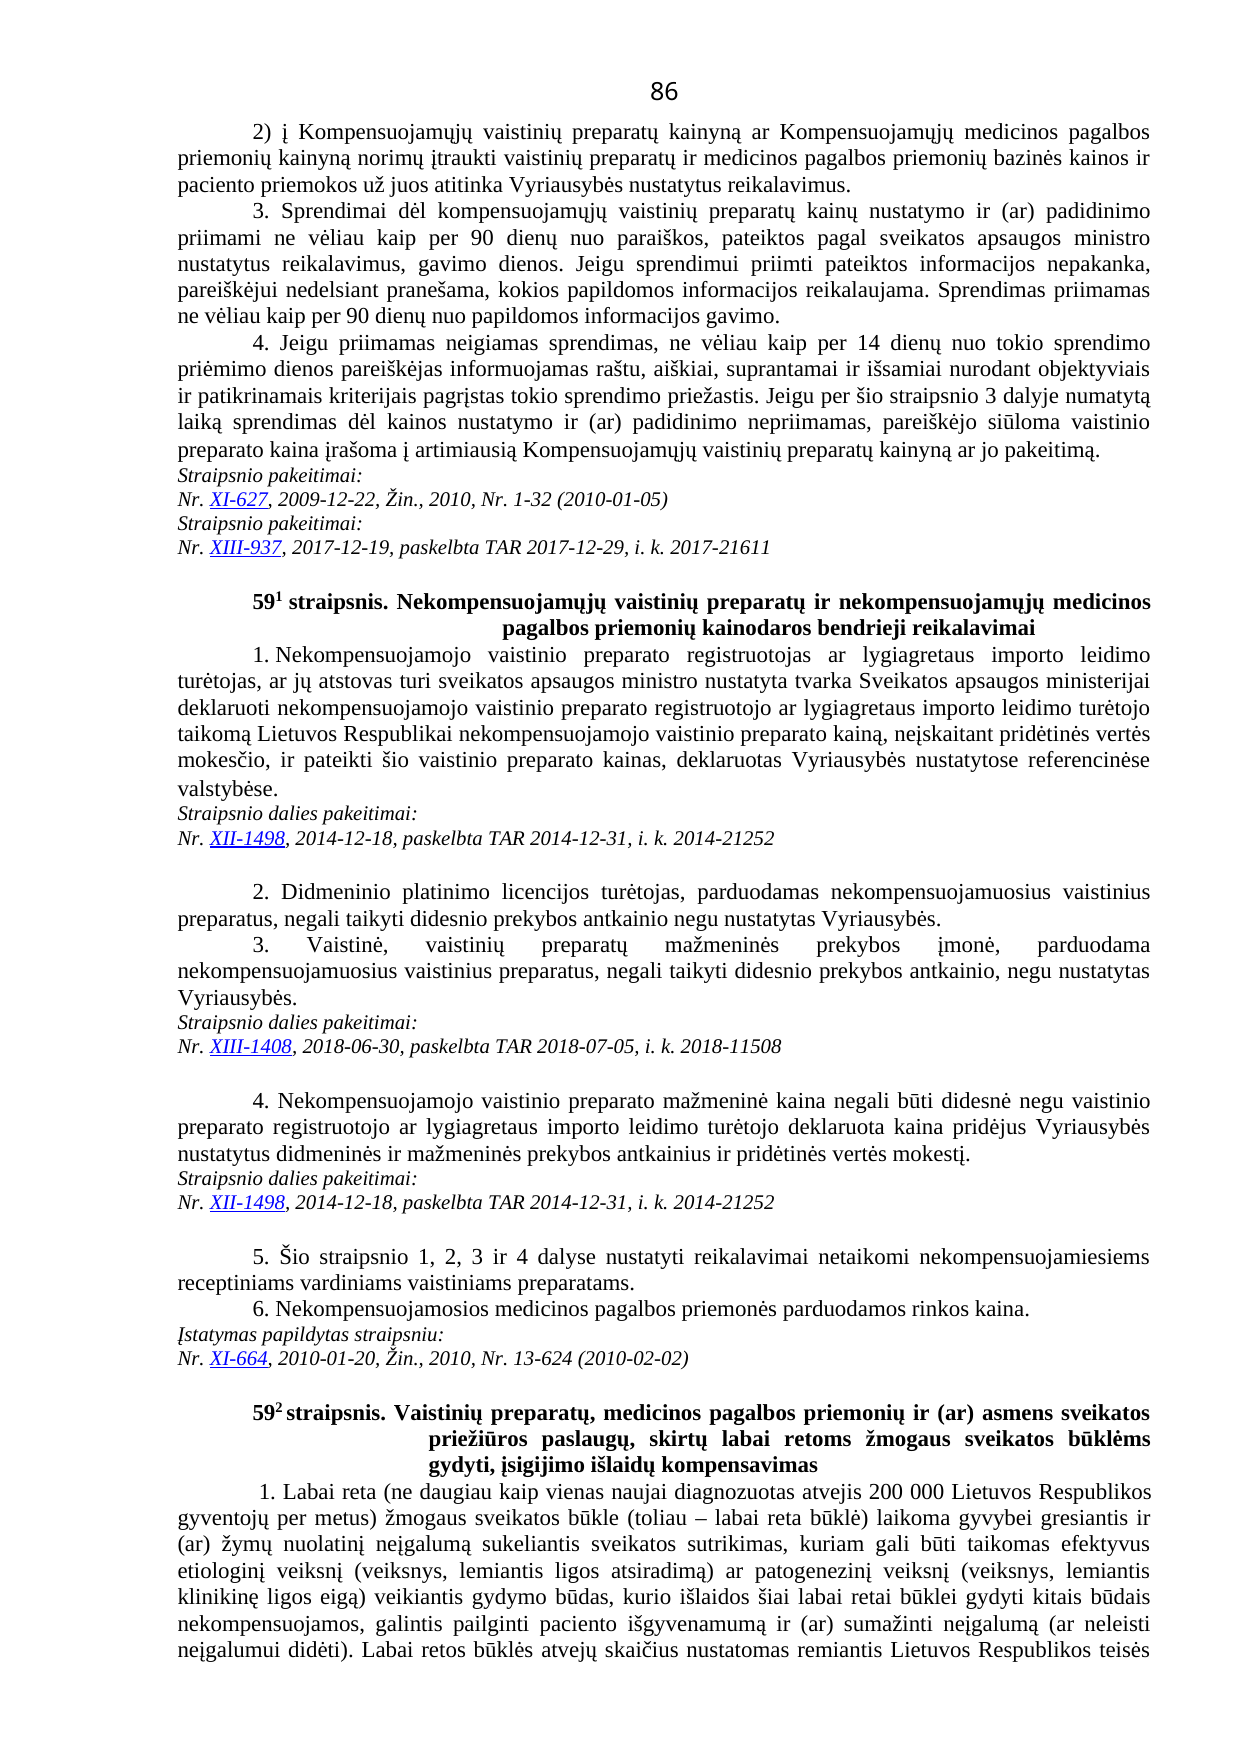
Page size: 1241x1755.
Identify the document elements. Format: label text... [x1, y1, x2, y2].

subtitle 2. Didmeninio platinimo licencijos turėtojas, parduodamas nekompensuojamuosius vaistinius preparatus, negali taikyti didesnio prekybos antkainio negu nustatytas Vyriausybės. [177, 878, 1152, 931]
text Nr. XII-1498, 2014-12-18, paskelbta TAR 2014-12-31, i. k. 2014-21252 [177, 825, 1152, 849]
text Nr. XIII-937, 2017-12-19, paskelbta TAR 2017-12-29, i. k. 2017-21611 [177, 535, 1152, 559]
text Straipsnio dalies pakeitimai: [177, 801, 1152, 825]
subtitle 591 straipsnis. Nekompensuojamųjų vaistinių preparatų ir nekompensuojamųjų medicinos pagalbos priemonių kainodaros bendrieji reikalavimai [252, 588, 1152, 641]
text 4. Jeigu priimamas neigiamas sprendimas, ne vėliau kaip per 14 dienų nuo tokio sprendimo priėmimo dienos pareiškėjas informuojamas raštu, aiškiai, suprantamai ir išsamiai nurodant objektyviais ir patikrinamais kriterijais pagrįstas tokio sprendimo priežastis. Jeigu per šio straipsnio 3 dalyje numatytą laiką sprendimas dėl kainos nustatymo ir (ar) padidinimo nepriimamas, pareiškėjo siūloma vaistinio preparato kaina įrašoma į artimiausią Kompensuojamųjų vaistinių preparatų kainyną ar jo pakeitimą. [177, 329, 1152, 463]
text 3. Vaistinė, vaistinių preparatų mažmeninės prekybos įmonė, parduodama nekompensuojamuosius vaistinius preparatus, negali taikyti didesnio prekybos antkainio, negu nustatytas Vyriausybės. [177, 931, 1152, 1010]
text Įstatymas papildytas straipsniu: [177, 1322, 1152, 1346]
text 2) į Kompensuojamųjų vaistinių preparatų kainyną ar Kompensuojamųjų medicinos pagalbos priemonių kainyną norimų įtraukti vaistinių preparatų ir medicinos pagalbos priemonių bazinės kainos ir paciento priemokos už juos atitinka Vyriausybės nustatytus reikalavimus. [177, 118, 1152, 197]
text Nr. XI-627, 2009-12-22, Žin., 2010, Nr. 1-32 (2010-01-05) [177, 487, 1152, 511]
subtitle 6. Nekompensuojamosios medicinos pagalbos priemonės parduodamos rinkos kaina. [177, 1296, 1152, 1322]
text 592 straipsnis. Vaistinių preparatų, medicinos pagalbos priemonių ir (ar) asmens sveikatos priežiūros paslaugų, skirtų labai retoms žmogaus sveikatos būklėms gydyti, įsigijimo išlaidų kompensavimas [252, 1399, 1152, 1478]
subtitle 5. Šio straipsnio 1, 2, 3 ir 4 dalyse nustatyti reikalavimai netaikomi nekompensuojamiesiems receptiniams vardiniams vaistiniams preparatams. [177, 1243, 1152, 1296]
text Nr. XIII-1408, 2018-06-30, paskelbta TAR 2018-07-05, i. k. 2018-11508 [177, 1034, 1152, 1058]
text 4. Nekompensuojamojo vaistinio preparato mažmeninė kaina negali būti didesnė negu vaistinio preparato registruotojo ar lygiagretaus importo leidimo turėtojo deklaruota kaina pridėjus Vyriausybės nustatytus didmeninės ir mažmeninės prekybos antkainius ir pridėtinės vertės mokestį. [177, 1087, 1152, 1166]
text Nr. XII-1498, 2014-12-18, paskelbta TAR 2014-12-31, i. k. 2014-21252 [177, 1190, 1152, 1214]
text 1. Labai reta (ne daugiau kaip vienas naujai diagnozuotas atvejis 200 000 Lietuvos Respublikos gyventojų per metus) žmogaus sveikatos būkle (toliau – labai reta būklė) laikoma gyvybei gresiantis ir (ar) žymų nuolatinį neįgalumą sukeliantis sveikatos sutrikimas, kuriam gali būti taikomas efektyvus etiologinį veiksnį (veiksnys, lemiantis ligos atsiradimą) ar patogenezinį veiksnį (veiksnys, lemiantis klinikinę ligos eigą) veikiantis gydymo būdas, kurio išlaidos šiai labai retai būklei gydyti kitais būdais nekompensuojamos, galintis pailginti paciento išgyvenamumą ir (ar) sumažinti neįgalumą (ar neleisti neįgalumui didėti). Labai retos būklės atvejų skaičius nustatomas remiantis Lietuvos Respublikos teisės [177, 1478, 1152, 1662]
text Straipsnio dalies pakeitimai: [177, 1166, 1152, 1190]
text 1. Nekompensuojamojo vaistinio preparato registruotojas ar lygiagretaus importo leidimo turėtojas, ar jų atstovas turi sveikatos apsaugos ministro nustatyta tvarka Sveikatos apsaugos ministerijai deklaruoti nekompensuojamojo vaistinio preparato registruotojo ar lygiagretaus importo leidimo turėtojo taikomą Lietuvos Respublikai nekompensuojamojo vaistinio preparato kainą, neįskaitant pridėtinės vertės mokesčio, ir pateikti šio vaistinio preparato kainas, deklaruotas Vyriausybės nustatytose referencinėse valstybėse. [177, 641, 1152, 801]
text Straipsnio pakeitimai: [177, 463, 1152, 487]
text Nr. XI-664, 2010-01-20, Žin., 2010, Nr. 13-624 (2010-02-02) [177, 1346, 1152, 1370]
text Straipsnio pakeitimai: [177, 511, 1152, 535]
text Straipsnio dalies pakeitimai: [177, 1010, 1152, 1034]
text 3. Sprendimai dėl kompensuojamųjų vaistinių preparatų kainų nustatymo ir (ar) padidinimo priimami ne vėliau kaip per 90 dienų nuo paraiškos, pateiktos pagal sveikatos apsaugos ministro nustatytus reikalavimus, gavimo dienos. Jeigu sprendimui priimti pateiktos informacijos nepakanka, pareiškėjui nedelsiant pranešama, kokios papildomos informacijos reikalaujama. Sprendimas priimamas ne vėliau kaip per 90 dienų nuo papildomos informacijos gavimo. [177, 197, 1152, 329]
